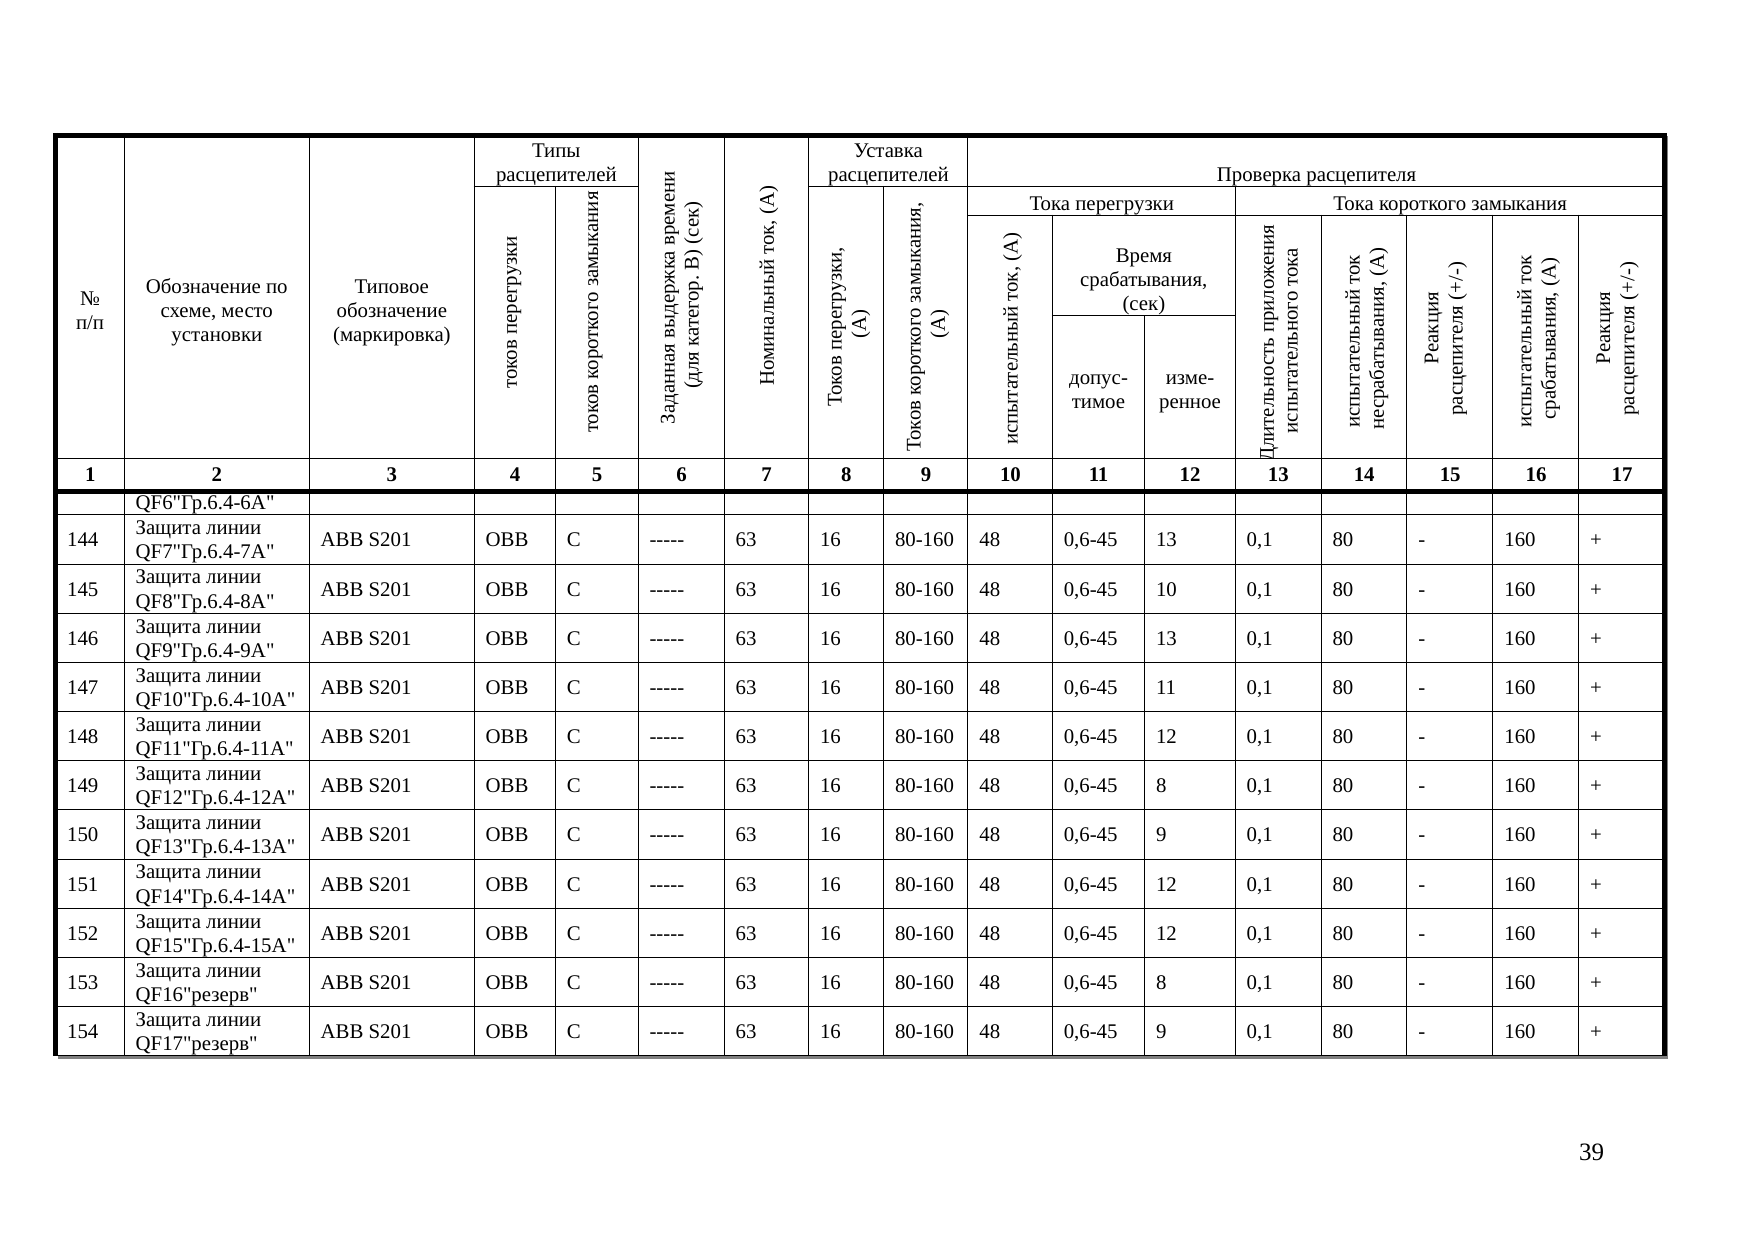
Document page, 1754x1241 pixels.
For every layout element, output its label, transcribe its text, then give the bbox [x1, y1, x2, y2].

table_cell [1322, 494, 1406, 514]
table_cell - [1407, 860, 1492, 908]
table_cell 63 [725, 614, 808, 662]
table_header Типовое обозначение (маркировка) [310, 138, 474, 458]
table_cell 80-160 [884, 515, 967, 563]
table_cell - [1407, 515, 1492, 563]
table_cell 0,6-45 [1053, 515, 1144, 563]
table_cell 153 [58, 958, 124, 1006]
table_cell 152 [58, 909, 124, 957]
table_cell 16 [809, 1007, 883, 1055]
table_cell 80-160 [884, 1007, 967, 1055]
table_cell [725, 494, 808, 514]
table_cell 2 [125, 459, 309, 489]
table_cell - [1407, 663, 1492, 711]
table_cell 1 [58, 459, 124, 489]
table_cell 80 [1322, 614, 1406, 662]
table_cell 145 [58, 565, 124, 613]
table_cell - [1407, 565, 1492, 613]
table_cell - [1407, 909, 1492, 957]
table_cell 10 [968, 459, 1052, 489]
table_cell [556, 494, 638, 514]
table_cell 48 [968, 565, 1052, 613]
table_cell Токов короткого замыкания, (А) [884, 187, 967, 458]
table_cell 160 [1493, 810, 1578, 858]
table_cell 15 [1407, 459, 1492, 489]
table_cell 148 [58, 712, 124, 760]
table_header Номинальный ток, (А) [725, 138, 808, 458]
table_cell + [1579, 958, 1662, 1006]
table_cell 63 [725, 958, 808, 1006]
table_cell 48 [968, 761, 1052, 809]
table_cell 160 [1493, 761, 1578, 809]
table_header № п/п [58, 138, 124, 458]
table_cell ----- [639, 565, 724, 613]
table_cell 80 [1322, 810, 1406, 858]
table_cell 0,1 [1236, 663, 1321, 711]
table_cell 48 [968, 860, 1052, 908]
table_cell 5 [556, 459, 638, 489]
table_cell ABB S201 [310, 663, 474, 711]
table_cell 63 [725, 515, 808, 563]
table_cell 160 [1493, 663, 1578, 711]
table_cell 63 [725, 1007, 808, 1055]
table_cell 12 [1145, 860, 1235, 908]
table_cell 0,6-45 [1053, 565, 1144, 613]
table_cell ОВВ [475, 663, 555, 711]
table_cell ----- [639, 663, 724, 711]
table_cell Защита линии QF9"Гр.6.4-9А" [125, 614, 309, 662]
table_cell 160 [1493, 860, 1578, 908]
table_header Обозначение по схеме, место установки [125, 138, 309, 458]
table_cell [968, 494, 1052, 514]
table_cell 0,1 [1236, 565, 1321, 613]
table_cell 16 [809, 712, 883, 760]
table_cell 80 [1322, 860, 1406, 908]
table_cell ABB S201 [310, 761, 474, 809]
table_cell 8 [1145, 761, 1235, 809]
table_cell ----- [639, 494, 724, 514]
table_cell 8 [809, 459, 883, 489]
table_cell испытательный ток, (А) [968, 216, 1052, 458]
table_header Типы расцепителей [475, 138, 638, 186]
table_cell 80 [1322, 958, 1406, 1006]
table_cell ABB S201 [310, 565, 474, 613]
table_cell C [556, 712, 638, 760]
table_cell ----- [639, 712, 724, 760]
table_cell C [556, 515, 638, 563]
table_cell ОВВ [475, 860, 555, 908]
table_cell ----- [639, 958, 724, 1006]
table_cell [310, 494, 474, 514]
table_cell 0,6-45 [1053, 1007, 1144, 1055]
table_cell 48 [968, 958, 1052, 1006]
table_cell 9 [884, 459, 967, 489]
table_cell C [556, 1007, 638, 1055]
table_cell 14 [1322, 459, 1406, 489]
table_cell Токов перегрузки, (А) [809, 187, 883, 458]
table_cell ABB S201 [310, 810, 474, 858]
table_cell 0,1 [1236, 860, 1321, 908]
table_cell Защита линии QF13"Гр.6.4-13А" [125, 810, 309, 858]
table_cell 16 [809, 614, 883, 662]
table_cell ABB S201 [310, 958, 474, 1006]
table_cell 9 [1145, 810, 1235, 858]
table_cell + [1579, 663, 1662, 711]
table_cell 16 [809, 810, 883, 858]
table_cell 150 [58, 810, 124, 858]
table_cell 16 [809, 860, 883, 908]
table_cell 6 [639, 459, 724, 489]
table_cell - [1407, 614, 1492, 662]
table_cell ----- [639, 810, 724, 858]
table_cell 48 [968, 515, 1052, 563]
table_cell 0,1 [1236, 614, 1321, 662]
table_cell + [1579, 712, 1662, 760]
table_cell + [1579, 761, 1662, 809]
table_cell 3 [310, 459, 474, 489]
table_cell Тока перегрузки [968, 187, 1235, 214]
table_cell 144 [58, 515, 124, 563]
table_cell Защита линии QF7"Гр.6.4-7А" [125, 515, 309, 563]
table_cell ОВВ [475, 565, 555, 613]
table_header Уставка расцепителей [809, 138, 967, 186]
table_cell Время срабатывания, (сек) [1053, 216, 1235, 315]
table_cell - [1407, 810, 1492, 858]
table_cell 9 [1145, 1007, 1235, 1055]
table_cell 80-160 [884, 909, 967, 957]
table_cell 16 [1493, 459, 1578, 489]
table_cell + [1579, 1007, 1662, 1055]
table_cell испытательный ток срабатывания, (А) [1493, 216, 1578, 458]
table_cell 80-160 [884, 761, 967, 809]
table_cell 160 [1493, 565, 1578, 613]
table_cell 0,1 [1236, 810, 1321, 858]
table_cell 16 [809, 565, 883, 613]
table_cell 80-160 [884, 958, 967, 1006]
table_cell 80 [1322, 515, 1406, 563]
table_cell 80-160 [884, 614, 967, 662]
table_cell 63 [725, 909, 808, 957]
table_cell C [556, 958, 638, 1006]
table_cell + [1579, 909, 1662, 957]
table_cell 0,1 [1236, 1007, 1321, 1055]
table_cell 7 [725, 459, 808, 489]
table_cell [809, 494, 883, 514]
table_cell 48 [968, 663, 1052, 711]
table_cell ABB S201 [310, 909, 474, 957]
table_cell Защита линии QF15"Гр.6.4-15А" [125, 909, 309, 957]
table_cell [475, 494, 555, 514]
table_cell ABB S201 [310, 860, 474, 908]
table_cell + [1579, 565, 1662, 613]
table_cell 80 [1322, 565, 1406, 613]
table_cell Защита линии QF17"резерв" [125, 1007, 309, 1055]
table_header Заданная выдержка времени (для категор. В) (сек) [639, 138, 724, 458]
table_cell Защита линии QF8"Гр.6.4-8А" [125, 565, 309, 613]
table_cell 4 [475, 459, 555, 489]
table_cell допус- тимое [1053, 316, 1144, 458]
table_cell ABB S201 [310, 712, 474, 760]
table_cell C [556, 909, 638, 957]
table_cell 80 [1322, 1007, 1406, 1055]
table_cell 0,6-45 [1053, 810, 1144, 858]
table_cell 0,1 [1236, 958, 1321, 1006]
table_cell 11 [1053, 459, 1144, 489]
table_cell ----- [639, 909, 724, 957]
table_cell ОВВ [475, 614, 555, 662]
table_cell C [556, 663, 638, 711]
table_cell - [1407, 761, 1492, 809]
table_cell [1236, 494, 1321, 514]
table_cell 80-160 [884, 565, 967, 613]
table_cell ОВВ [475, 958, 555, 1006]
table_cell 48 [968, 1007, 1052, 1055]
table_cell 13 [1145, 515, 1235, 563]
table_cell 160 [1493, 712, 1578, 760]
table_cell токов перегрузки [475, 187, 555, 458]
table_cell 80 [1322, 712, 1406, 760]
table_cell C [556, 614, 638, 662]
table_cell 48 [968, 810, 1052, 858]
table_cell ОВВ [475, 515, 555, 563]
table_cell + [1579, 515, 1662, 563]
table_cell ОВВ [475, 909, 555, 957]
table_cell 8 [1145, 958, 1235, 1006]
table_cell [1053, 494, 1144, 514]
table_cell изме- ренное [1145, 316, 1235, 458]
table_cell 0,6-45 [1053, 909, 1144, 957]
table_cell + [1579, 614, 1662, 662]
table_cell [1579, 494, 1662, 514]
table_cell Реакция расцепителя (+/-) [1579, 216, 1662, 458]
table_cell - [1407, 712, 1492, 760]
table_cell 160 [1493, 614, 1578, 662]
table_cell 154 [58, 1007, 124, 1055]
table_cell ABB S201 [310, 614, 474, 662]
table_cell 0,6-45 [1053, 614, 1144, 662]
table_cell [58, 494, 124, 514]
table_cell 0,1 [1236, 761, 1321, 809]
table_cell 147 [58, 663, 124, 711]
table_cell Защита линии QF11"Гр.6.4-11А" [125, 712, 309, 760]
table_cell 0,1 [1236, 515, 1321, 563]
table_cell + [1579, 810, 1662, 858]
table_cell ----- [639, 761, 724, 809]
table_cell 80 [1322, 761, 1406, 809]
table_cell 160 [1493, 958, 1578, 1006]
table_cell 16 [809, 515, 883, 563]
table_cell ABB S201 [310, 1007, 474, 1055]
table_cell 16 [809, 663, 883, 711]
table_cell ОВВ [475, 1007, 555, 1055]
table_cell ----- [639, 1007, 724, 1055]
table_cell 12 [1145, 909, 1235, 957]
table_cell 63 [725, 860, 808, 908]
table_cell Тока короткого замыкания [1236, 187, 1662, 214]
table_cell 48 [968, 614, 1052, 662]
table_cell 0,6-45 [1053, 712, 1144, 760]
table_cell 17 [1579, 459, 1662, 489]
table_cell 16 [809, 761, 883, 809]
table_cell [1493, 494, 1578, 514]
table_cell - [1407, 494, 1492, 514]
table_cell Защита линии QF14"Гр.6.4-14А" [125, 860, 309, 908]
table_cell 160 [1493, 515, 1578, 563]
table_cell 0,6-45 [1053, 663, 1144, 711]
table_cell ABB S201 [310, 515, 474, 563]
table_cell 63 [725, 810, 808, 858]
table_cell 13 [1236, 459, 1321, 489]
table_cell 12 [1145, 459, 1235, 489]
table_cell C [556, 565, 638, 613]
table_cell 80-160 [884, 663, 967, 711]
table_cell 0,6-45 [1053, 761, 1144, 809]
table_cell испытательный ток несрабатывания, (А) [1322, 216, 1406, 458]
table_cell + [1579, 860, 1662, 908]
table_cell токов короткого замыкания [556, 187, 638, 458]
table_cell 16 [809, 958, 883, 1006]
table_cell 80 [1322, 909, 1406, 957]
table_cell 12 [1145, 712, 1235, 760]
table_cell ОВВ [475, 761, 555, 809]
table_cell 11 [1145, 663, 1235, 711]
table_cell Длительность приложения испытательного тока [1236, 216, 1321, 458]
table_cell 146 [58, 614, 124, 662]
table_cell 0,1 [1236, 909, 1321, 957]
table_cell C [556, 761, 638, 809]
table_cell [1145, 494, 1235, 514]
table_cell [884, 494, 967, 514]
table_cell 80-160 [884, 860, 967, 908]
table_cell 48 [968, 909, 1052, 957]
table_cell ОВВ [475, 810, 555, 858]
table_cell 63 [725, 565, 808, 613]
table_cell Защита линии QF10"Гр.6.4-10А" [125, 663, 309, 711]
table_cell 63 [725, 712, 808, 760]
table_cell 80-160 [884, 712, 967, 760]
table_cell Реакция расцепителя (+/-) [1407, 216, 1492, 458]
table_cell Защита линии QF12"Гр.6.4-12А" [125, 761, 309, 809]
table_cell 80-160 [884, 810, 967, 858]
table_cell 63 [725, 663, 808, 711]
table_cell C [556, 860, 638, 908]
table_cell 0,6-45 [1053, 860, 1144, 908]
table_cell - [1407, 1007, 1492, 1055]
table_cell 151 [58, 860, 124, 908]
table_cell 160 [1493, 1007, 1578, 1055]
table_cell 0,6-45 [1053, 958, 1144, 1006]
table_cell 48 [968, 712, 1052, 760]
table_cell 0,1 [1236, 712, 1321, 760]
table_cell - [1407, 958, 1492, 1006]
table_cell 149 [58, 761, 124, 809]
table_cell Защита линии QF16"резерв" [125, 958, 309, 1006]
table_cell ----- [639, 515, 724, 563]
table_cell 160 [1493, 909, 1578, 957]
table_cell C [556, 810, 638, 858]
table_header Проверка расцепителя [968, 138, 1662, 186]
table_cell ОВВ [475, 712, 555, 760]
table_cell ----- [639, 614, 724, 662]
table_cell QF6"Гр.6.4-6А" [125, 494, 309, 514]
table_cell 10 [1145, 565, 1235, 613]
table_cell 63 [725, 761, 808, 809]
table_cell 80 [1322, 663, 1406, 711]
table_cell 16 [809, 909, 883, 957]
table_cell ----- [639, 860, 724, 908]
table_cell 13 [1145, 614, 1235, 662]
